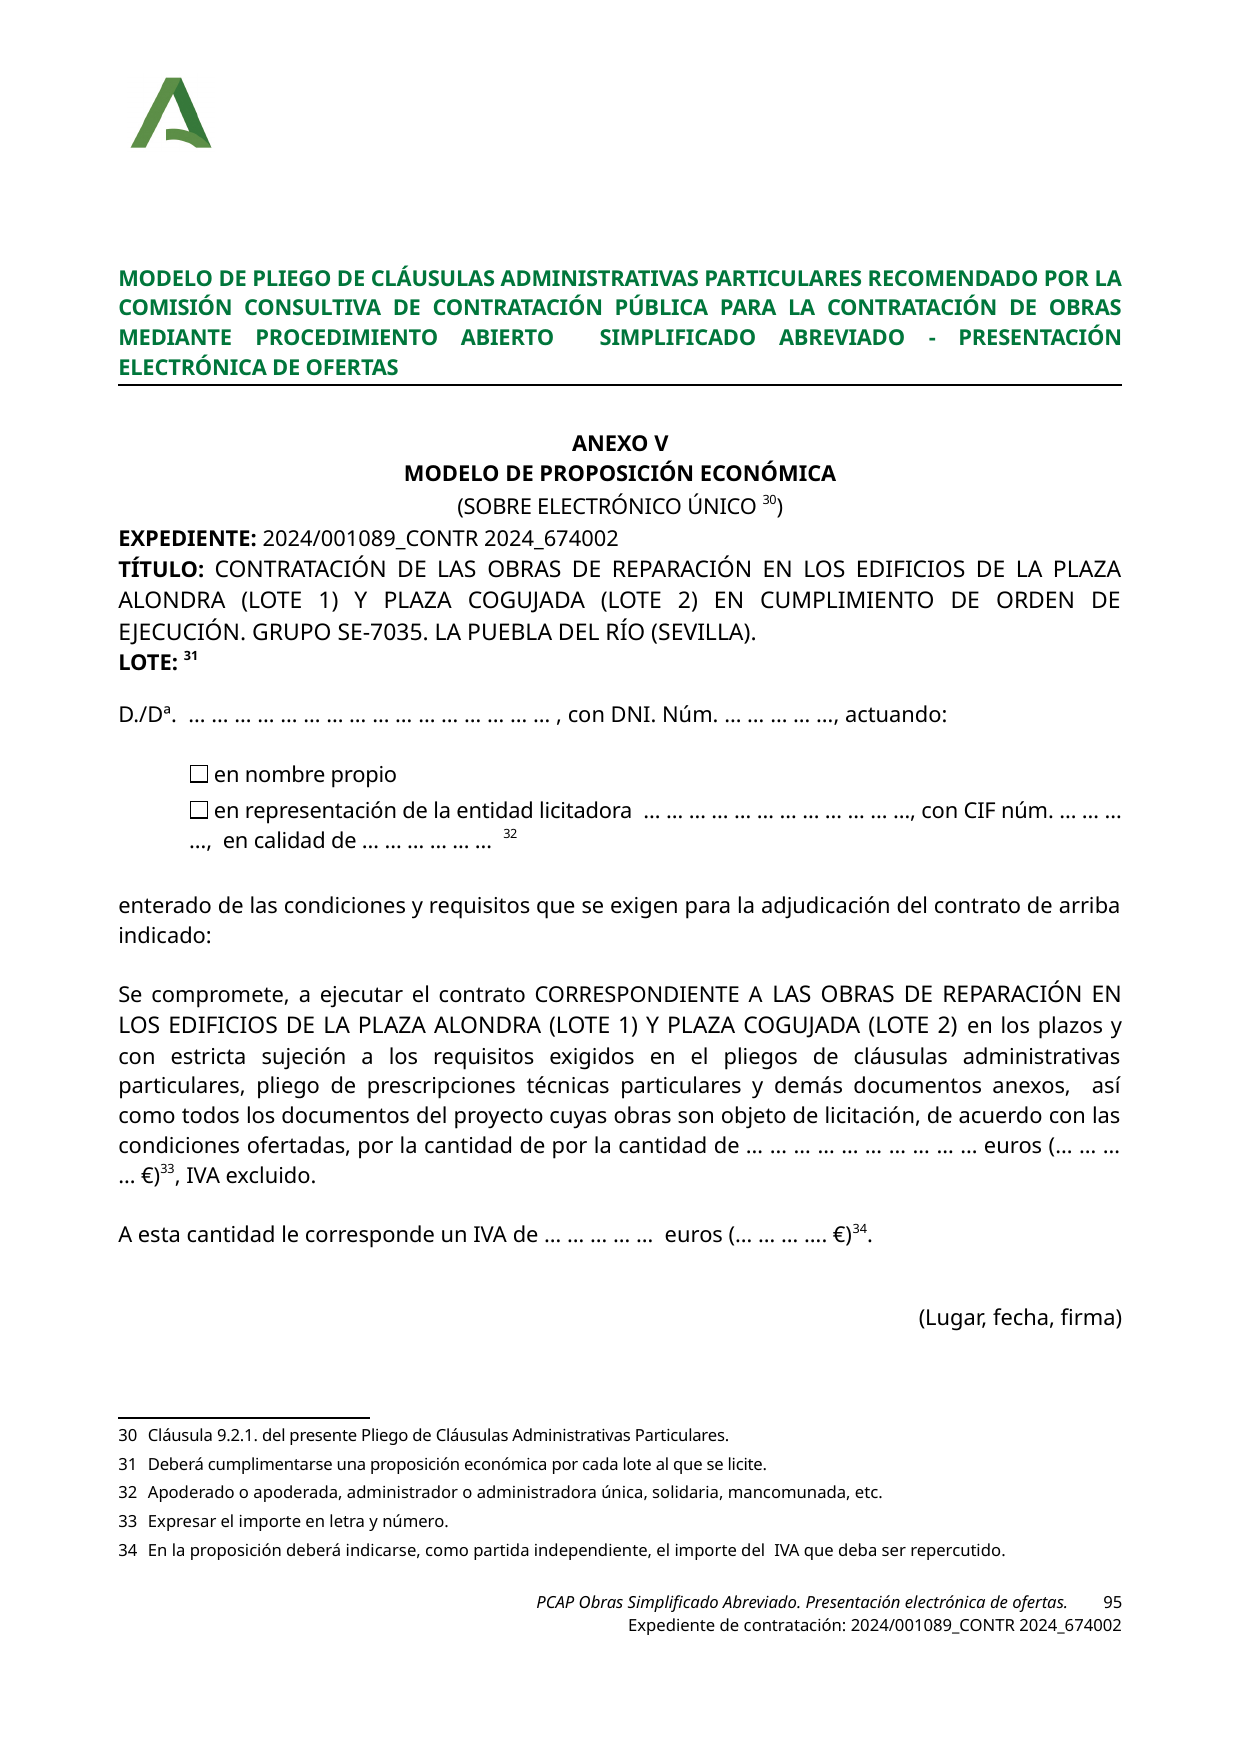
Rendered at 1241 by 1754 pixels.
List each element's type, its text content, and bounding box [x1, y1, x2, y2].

text A esta cantidad le corresponde un IVA de … … … … … euros (… … … …. €). [118, 1219, 1122, 1249]
text TÍTULO: CONTRATACIÓN DE LAS OBRAS DE REPARACIÓN EN LOS EDIFICIOS DE LA PLAZA ALONDRA (LOTE 1) Y PLAZA COGUJADA (LOTE 2) EN CUMPLIMIENTO DE ORDEN DE EJECUCIÓN. GRUPO SE-7035. LA PUEBLA DEL RÍO (SEVILLA). [118, 553, 1122, 647]
text ANEXO V [118, 428, 1122, 458]
text EXPEDIENTE: 2024/001089_CONTR 2024_674002 [118, 523, 1122, 553]
text Expresar el importe en letra y número. [118, 1509, 1122, 1532]
text LOTE: [118, 647, 1122, 677]
text (Lugar, fecha, firma) [118, 1302, 1122, 1332]
text D./Dª. … … … … … … … … … … … … … … … … , con DNI. Núm. … … … … …, actuando: [118, 699, 1122, 729]
text Cláusula 9.2.1. del presente Pliego de Cláusulas Administrativas Particulares. [118, 1424, 1122, 1446]
text Deberá cumplimentarse una proposición económica por cada lote al que se licite. [118, 1452, 1122, 1475]
text enterado de las condiciones y requisitos que se exigen para la adjudicación del contrato de arriba indicado: [118, 890, 1122, 950]
text (SOBRE ELECTRÓNICO ÚNICO ) [118, 488, 1122, 523]
text en representación de la entidad licitadora … … … … … … … … … … … …, con CIF núm. … … … …, en calidad de … … … … … … [189, 795, 1122, 854]
text Se compromete, a ejecutar el contrato CORRESPONDIENTE A LAS OBRAS DE REPARACIÓN EN LOS EDIFICIOS DE LA PLAZA ALONDRA (LOTE 1) Y PLAZA COGUJADA (LOTE 2) en los plazos y con estricta sujeción a los requisitos exigidos en el pliegos de cláusulas administrativas particulares, pliego de prescripciones técnicas particulares y demás documentos anexos, así como todos los documentos del proyecto cuyas obras son objeto de licitación, de acuerdo con las condiciones ofertadas, por la cantidad de por la cantidad de … … … … … … … … … … euros (… … … … €), IVA excluido. [118, 978, 1122, 1190]
text MODELO DE PLIEGO DE CLÁUSULAS ADMINISTRATIVAS PARTICULARES RECOMENDADO POR LA COMISIÓN CONSULTIVA DE CONTRATACIÓN PÚBLICA PARA LA CONTRATACIÓN DE OBRAS MEDIANTE PROCEDIMIENTO ABIERTO SIMPLIFICADO ABREVIADO - PRESENTACIÓN ELECTRÓNICA DE OFERTAS [118, 262, 1122, 384]
picture [127, 73, 216, 152]
text Apoderado o apoderada, administrador o administradora única, solidaria, mancomunada, etc. [118, 1481, 1122, 1504]
text MODELO DE PROPOSICIÓN ECONÓMICA [118, 458, 1122, 488]
text en nombre propio [189, 759, 1122, 789]
text En la proposición deberá indicarse, como partida independiente, el importe del IVA que deba ser repercutido. [118, 1538, 1122, 1561]
